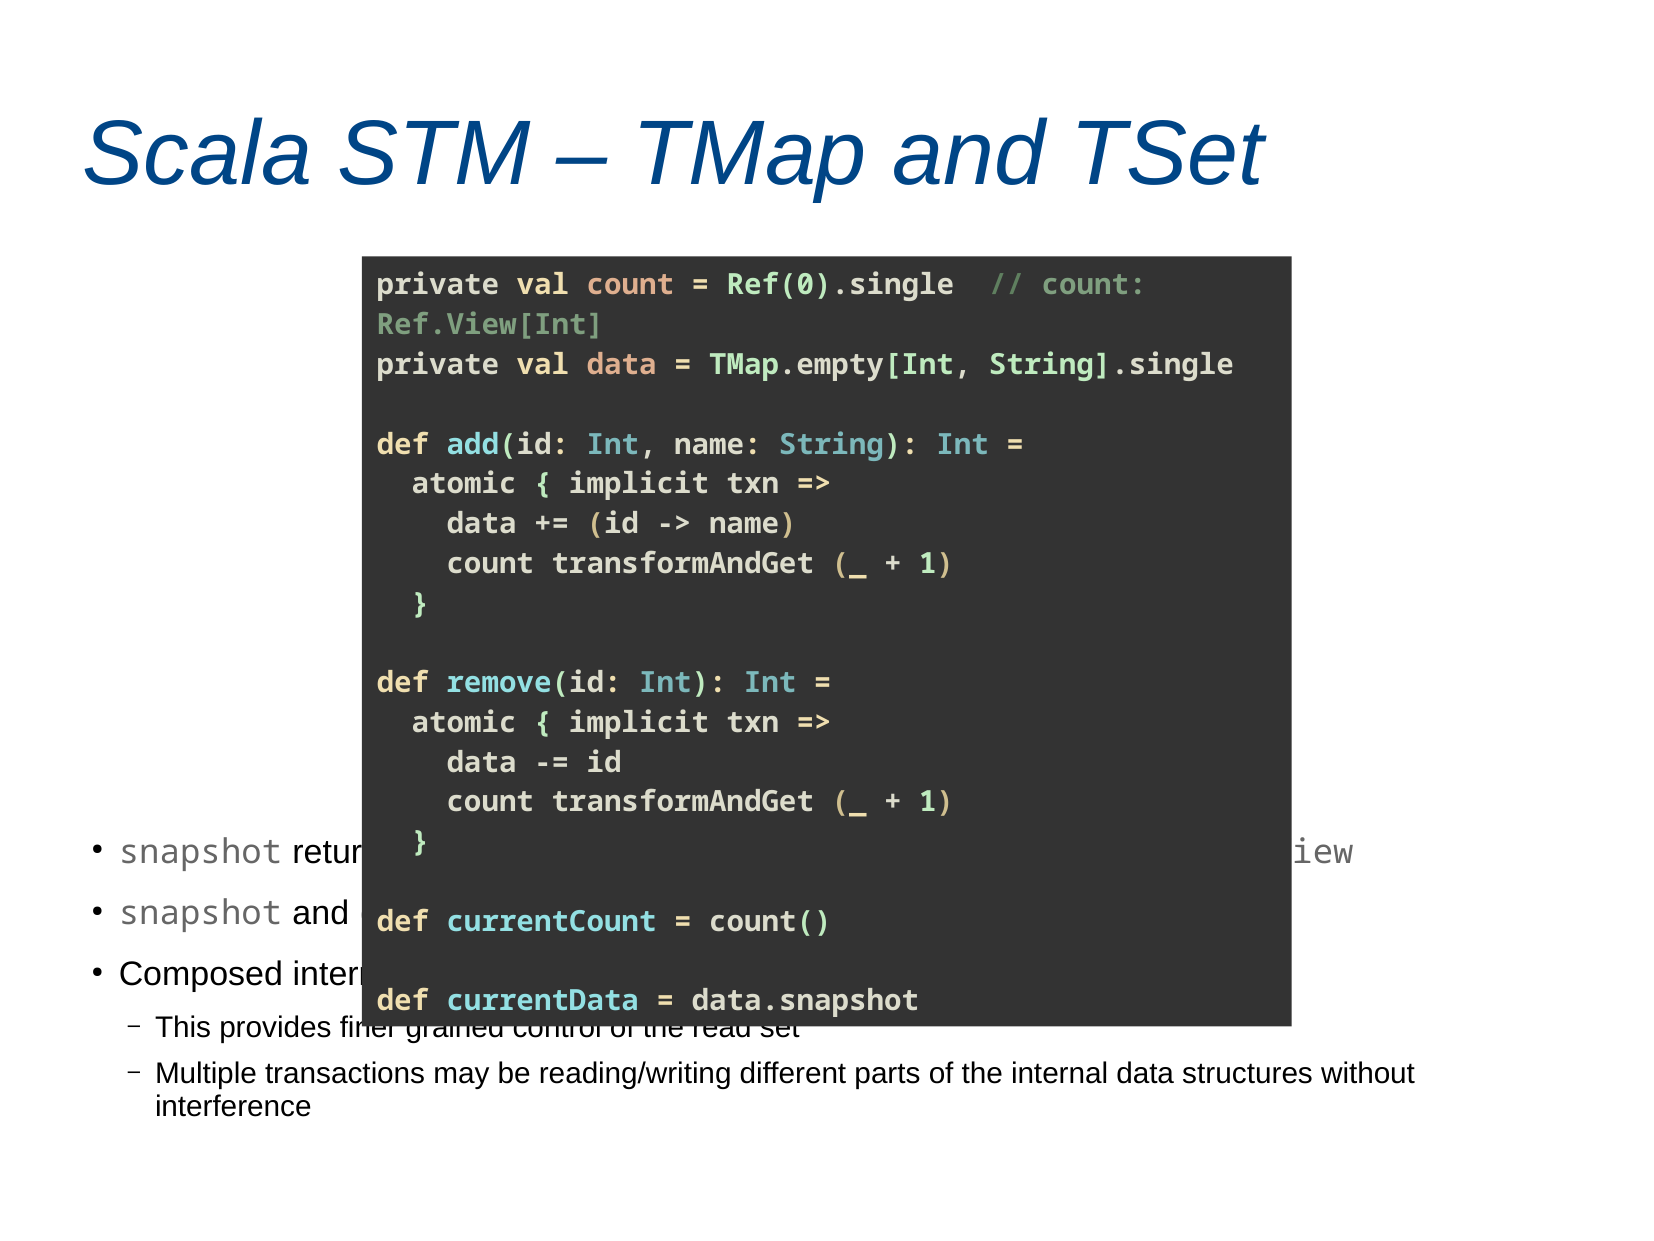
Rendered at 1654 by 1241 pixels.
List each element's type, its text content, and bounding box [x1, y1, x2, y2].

list snapshot returns an immutable Map or Set, clone returns a new mutable View snapshot and clone are O(1) Composed internally of mutable hash tries of Refs This provides finer grained control of the read set Multiple transactions may be reading/writing different parts of the internal data structures without interference [82, 827, 1571, 1124]
text_box private val count = Ref(0).single // count: Ref.View[Int] private val data = TMap.empty[Int, String].single def add(id: Int, name: String): Int = atomic { implicit txn => data += (id -> name) count transformAndGet (_ + 1) } def remove(id: Int): Int = atomic { implicit txn => data -= id count transformAndGet (_ + 1) } def currentCount = count() def currentData = data.snapshot [361, 256, 1292, 818]
title Scala STM – TMap and TSet [82, 49, 1571, 257]
